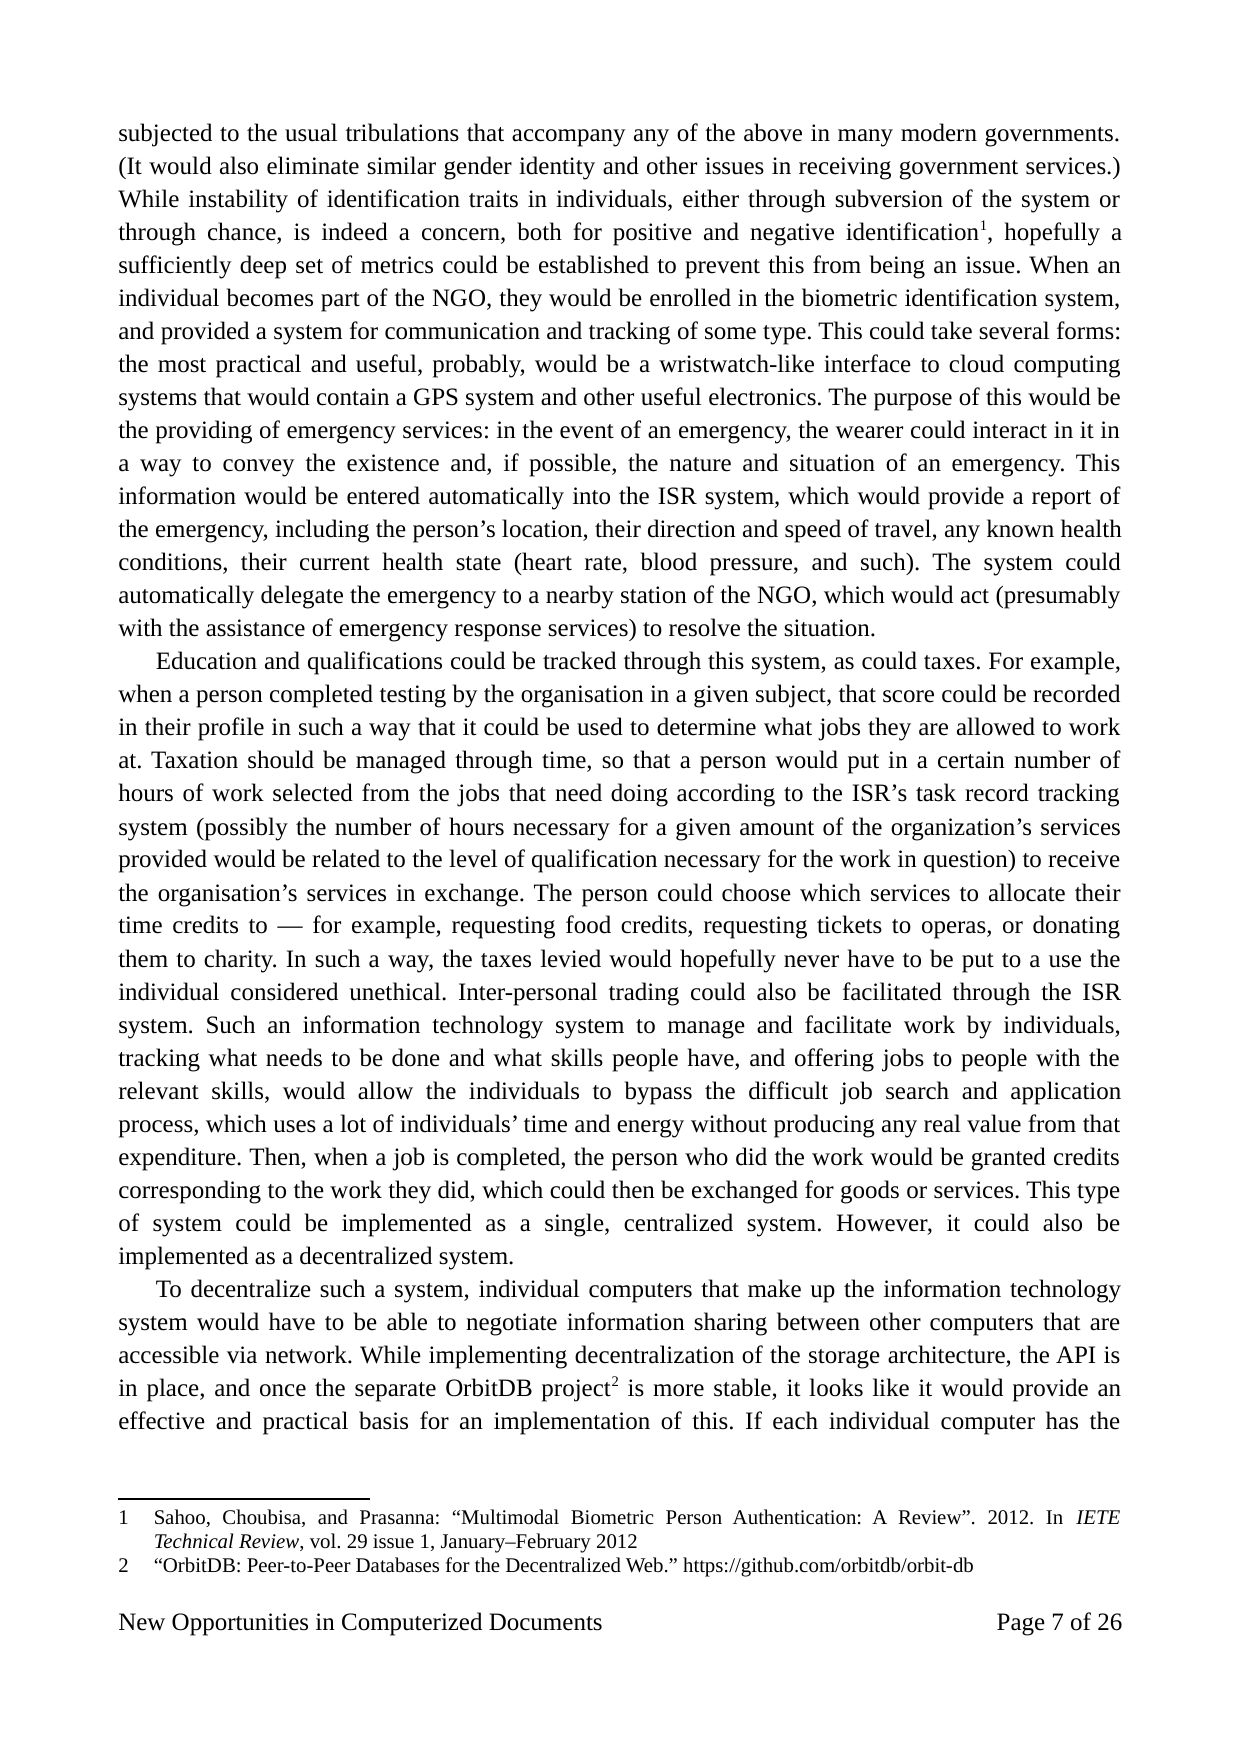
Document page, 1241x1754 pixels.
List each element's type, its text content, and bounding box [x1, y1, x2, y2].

text Sahoo, Choubisa, and Prasanna: “Multimodal Biometric Person Authentication: A Review”. 2012. In IETE Technical Review, vol. 29 issue 1, January–February 2012 [118, 1505, 1122, 1553]
text subjected to the usual tribulations that accompany any of the above in many modern governments. (It would also eliminate similar gender identity and other issues in receiving government services.) While instability of identification traits in individuals, either through subversion of the system or through chance, is indeed a concern, both for positive and negative identification, hopefully a sufficiently deep set of metrics could be established to prevent this from being an issue. When an individual becomes part of the NGO, they would be enrolled in the biometric identification system, and provided a system for communication and tracking of some type. This could take several forms: the most practical and useful, probably, would be a wristwatch-like interface to cloud computing systems that would contain a GPS system and other useful electronics. The purpose of this would be the providing of emergency services: in the event of an emergency, the wearer could interact in it in a way to convey the existence and, if possible, the nature and situation of an emergency. This information would be entered automatically into the ISR system, which would provide a report of the emergency, including the person’s location, their direction and speed of travel, any known health conditions, their current health state (heart rate, blood pressure, and such). The system could automatically delegate the emergency to a nearby station of the NGO, which would act (presumably with the assistance of emergency response services) to resolve the situation. [118, 118, 1122, 642]
text “OrbitDB: Peer-to-Peer Databases for the Decentralized Web.” https://github.com/orbitdb/orbit-db [118, 1553, 1122, 1577]
text To decentralize such a system, individual computers that make up the information technology system would have to be able to negotiate information sharing between other computers that are accessible via network. While implementing decentralization of the storage architecture, the API is in place, and once the separate OrbitDB project is more stable, it looks like it would provide an effective and practical basis for an implementation of this. If each individual computer has the [118, 1274, 1122, 1435]
text Education and qualifications could be tracked through this system, as could taxes. For example, when a person completed testing by the organisation in a given subject, that score could be recorded in their profile in such a way that it could be used to determine what jobs they are allowed to work at. Taxation should be managed through time, so that a person would put in a certain number of hours of work selected from the jobs that need doing according to the ISR’s task record tracking system (possibly the number of hours necessary for a given amount of the organization’s services provided would be related to the level of qualification necessary for the work in question) to receive the organisation’s services in exchange. The person could choose which services to allocate their time credits to — for example, requesting food credits, requesting tickets to operas, or donating them to charity. In such a way, the taxes levied would hopefully never have to be put to a use the individual considered unethical. Inter-personal trading could also be facilitated through the ISR system. Such an information technology system to manage and facilitate work by individuals, tracking what needs to be done and what skills people have, and offering jobs to people with the relevant skills, would allow the individuals to bypass the difficult job search and application process, which uses a lot of individuals’ time and energy without producing any real value from that expenditure. Then, when a job is completed, the person who did the work would be granted credits corresponding to the work they did, which could then be exchanged for goods or services. This type of system could be implemented as a single, centralized system. However, it could also be implemented as a decentralized system. [118, 646, 1122, 1269]
